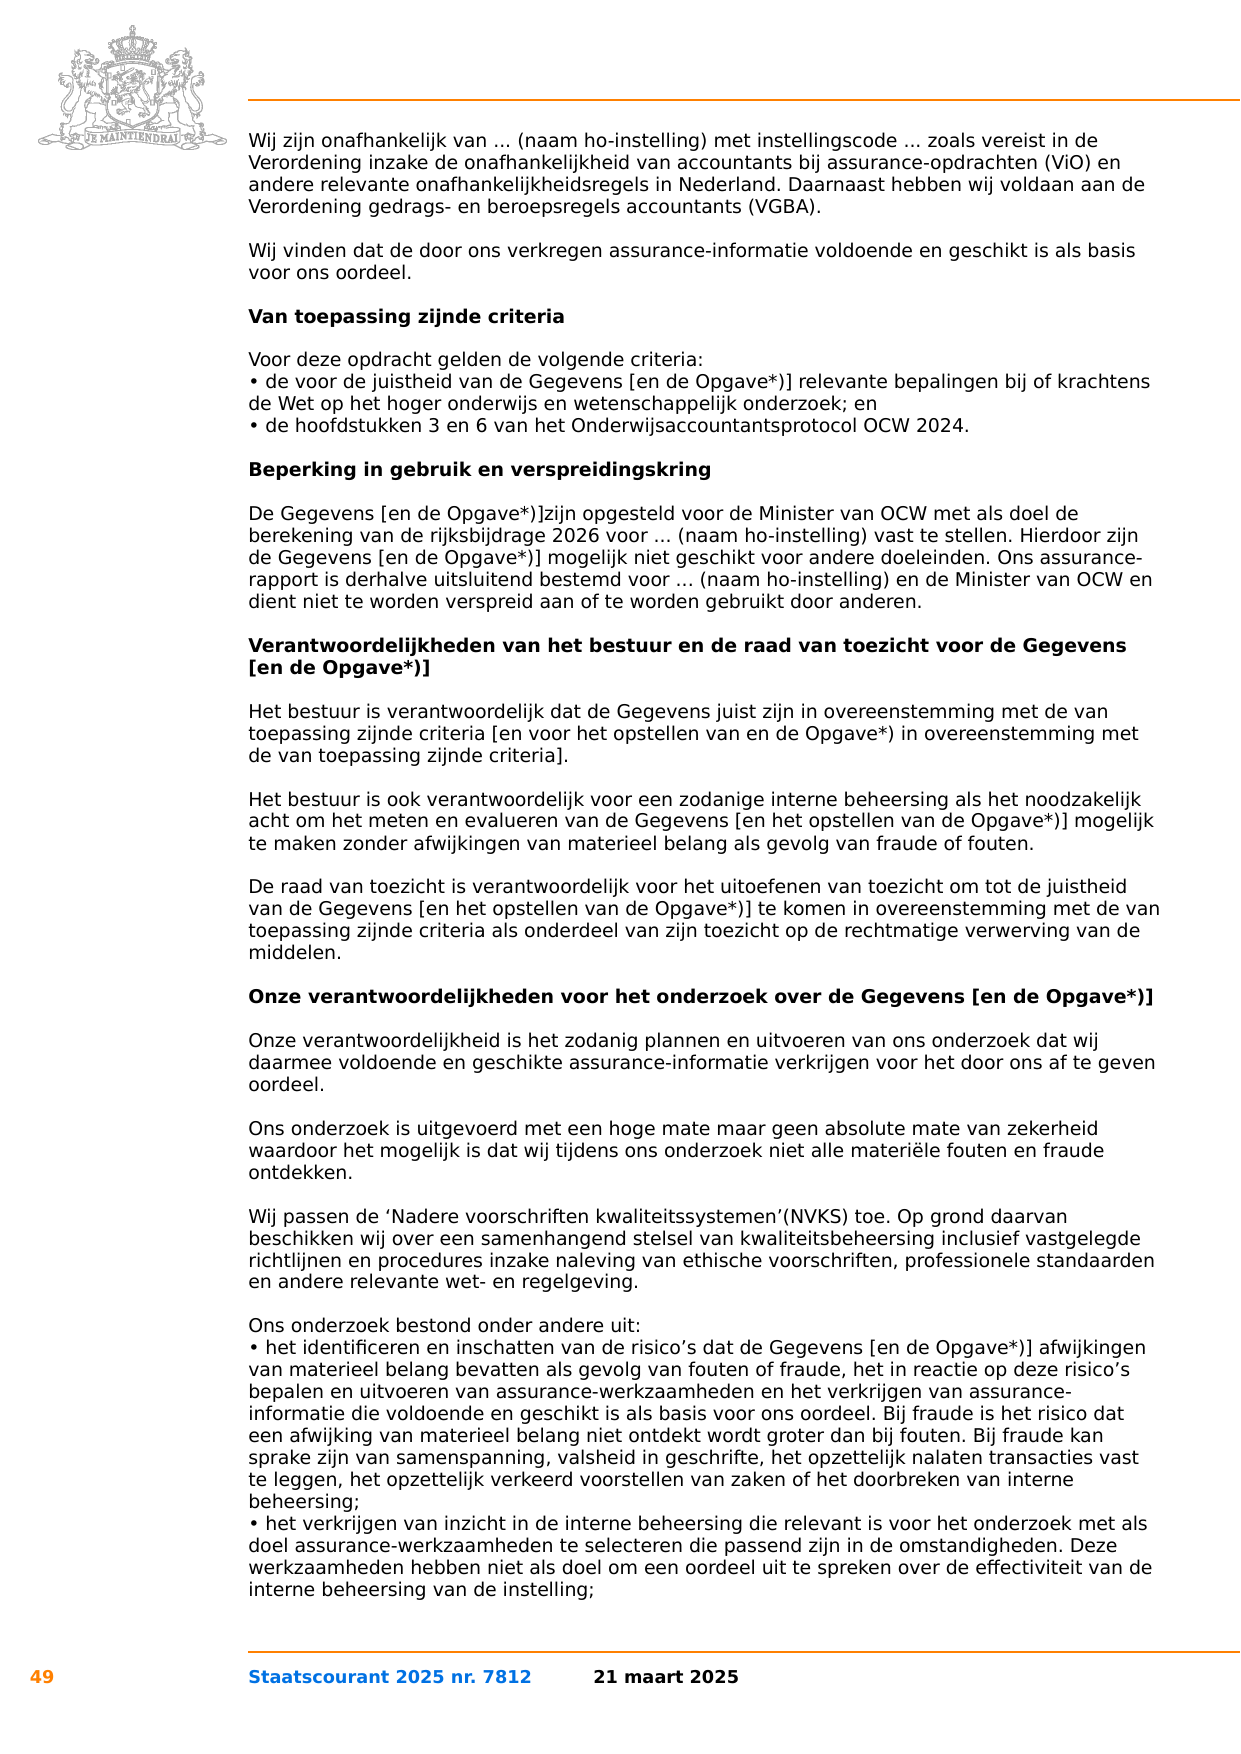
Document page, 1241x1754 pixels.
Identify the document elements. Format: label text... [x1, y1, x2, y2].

subtitle Verantwoordelijkheden van het bestuur en de raad van toezicht voor de Gegevens [en de Opgave*)] [248, 635, 1163, 679]
text Wij vinden dat de door ons verkregen assurance-informatie voldoende en geschikt is als basis voor ons oordeel. [248, 240, 1163, 284]
text • de voor de juistheid van de Gegevens [en de Opgave*)] relevante bepalingen bij of krachtens de Wet op het hoger onderwijs en wetenschappelijk onderzoek; en [248, 371, 1163, 415]
text • het identificeren en inschatten van de risico’s dat de Gegevens [en de Opgave*)] afwijkingen van materieel belang bevatten als gevolg van fouten of fraude, het in reactie op deze risico’s bepalen en uitvoeren van assurance-werkzaamheden en het verkrijgen van assurance-informatie die voldoende en geschikt is als basis voor ons oordeel. Bij fraude is het risico dat een afwijking van materieel belang niet ontdekt wordt groter dan bij fouten. Bij fraude kan sprake zijn van samenspanning, valsheid in geschrifte, het opzettelijk nalaten transacties vast te leggen, het opzettelijk verkeerd voorstellen van zaken of het doorbreken van interne beheersing; [248, 1337, 1163, 1513]
text Het bestuur is ook verantwoordelijk voor een zodanige interne beheersing als het noodzakelijk acht om het meten en evalueren van de Gegevens [en het opstellen van de Opgave*)] mogelijk te maken zonder afwijkingen van materieel belang als gevolg van fraude of fouten. [248, 788, 1163, 854]
subtitle Beperking in gebruik en verspreidingskring [248, 459, 1163, 481]
text De raad van toezicht is verantwoordelijk voor het uitoefenen van toezicht om tot de juistheid van de Gegevens [en het opstellen van de Opgave*)] te komen in overeenstemming met de van toepassing zijnde criteria als onderdeel van zijn toezicht op de rechtmatige verwerving van de middelen. [248, 876, 1163, 964]
text Wij passen de ‘Nadere voorschriften kwaliteitssystemen’(NVKS) toe. Op grond daarvan beschikken wij over een samenhangend stelsel van kwaliteitsbeheersing inclusief vastgelegde richtlijnen en procedures inzake naleving van ethische voorschriften, professionele standaarden en andere relevante wet- en regelgeving. [248, 1206, 1163, 1293]
text Ons onderzoek is uitgevoerd met een hoge mate maar geen absolute mate van zekerheid waardoor het mogelijk is dat wij tijdens ons onderzoek niet alle materiële fouten en fraude ontdekken. [248, 1118, 1163, 1184]
text • de hoofdstukken 3 en 6 van het Onderwijsaccountantsprotocol OCW 2024. [248, 415, 1163, 437]
text Voor deze opdracht gelden de volgende criteria: [248, 349, 1163, 371]
text • het verkrijgen van inzicht in de interne beheersing die relevant is voor het onderzoek met als doel assurance-werkzaamheden te selecteren die passend zijn in de omstandigheden. Deze werkzaamheden hebben niet als doel om een oordeel uit te spreken over de effectiviteit van de interne beheersing van de instelling; [248, 1513, 1163, 1601]
text Wij zijn onafhankelijk van ... (naam ho-instelling) met instellingscode ... zoals vereist in de Verordening inzake de onafhankelijkheid van accountants bij assurance-opdrachten (ViO) en andere relevante onafhankelijkheidsregels in Nederland. Daarnaast hebben wij voldaan aan de Verordening gedrags- en beroepsregels accountants (VGBA). [248, 130, 1163, 218]
subtitle Onze verantwoordelijkheden voor het onderzoek over de Gegevens [en de Opgave*)] [248, 986, 1163, 1008]
text Het bestuur is verantwoordelijk dat de Gegevens juist zijn in overeenstemming met de van toepassing zijnde criteria [en voor het opstellen van en de Opgave*) in overeenstemming met de van toepassing zijnde criteria]. [248, 701, 1163, 767]
subtitle Van toepassing zijnde criteria [248, 306, 1163, 327]
picture [38, 25, 227, 150]
text Ons onderzoek bestond onder andere uit: [248, 1315, 1163, 1337]
text De Gegevens [en de Opgave*)]zijn opgesteld voor de Minister van OCW met als doel de berekening van de rijksbijdrage 2026 voor ... (naam ho-instelling) vast te stellen. Hierdoor zijn de Gegevens [en de Opgave*)] mogelijk niet geschikt voor andere doeleinden. Ons assurance-rapport is derhalve uitsluitend bestemd voor ... (naam ho-instelling) en de Minister van OCW en dient niet te worden verspreid aan of te worden gebruikt door anderen. [248, 503, 1163, 613]
text Onze verantwoordelijkheid is het zodanig plannen en uitvoeren van ons onderzoek dat wij daarmee voldoende en geschikte assurance-informatie verkrijgen voor het door ons af te geven oordeel. [248, 1030, 1163, 1096]
